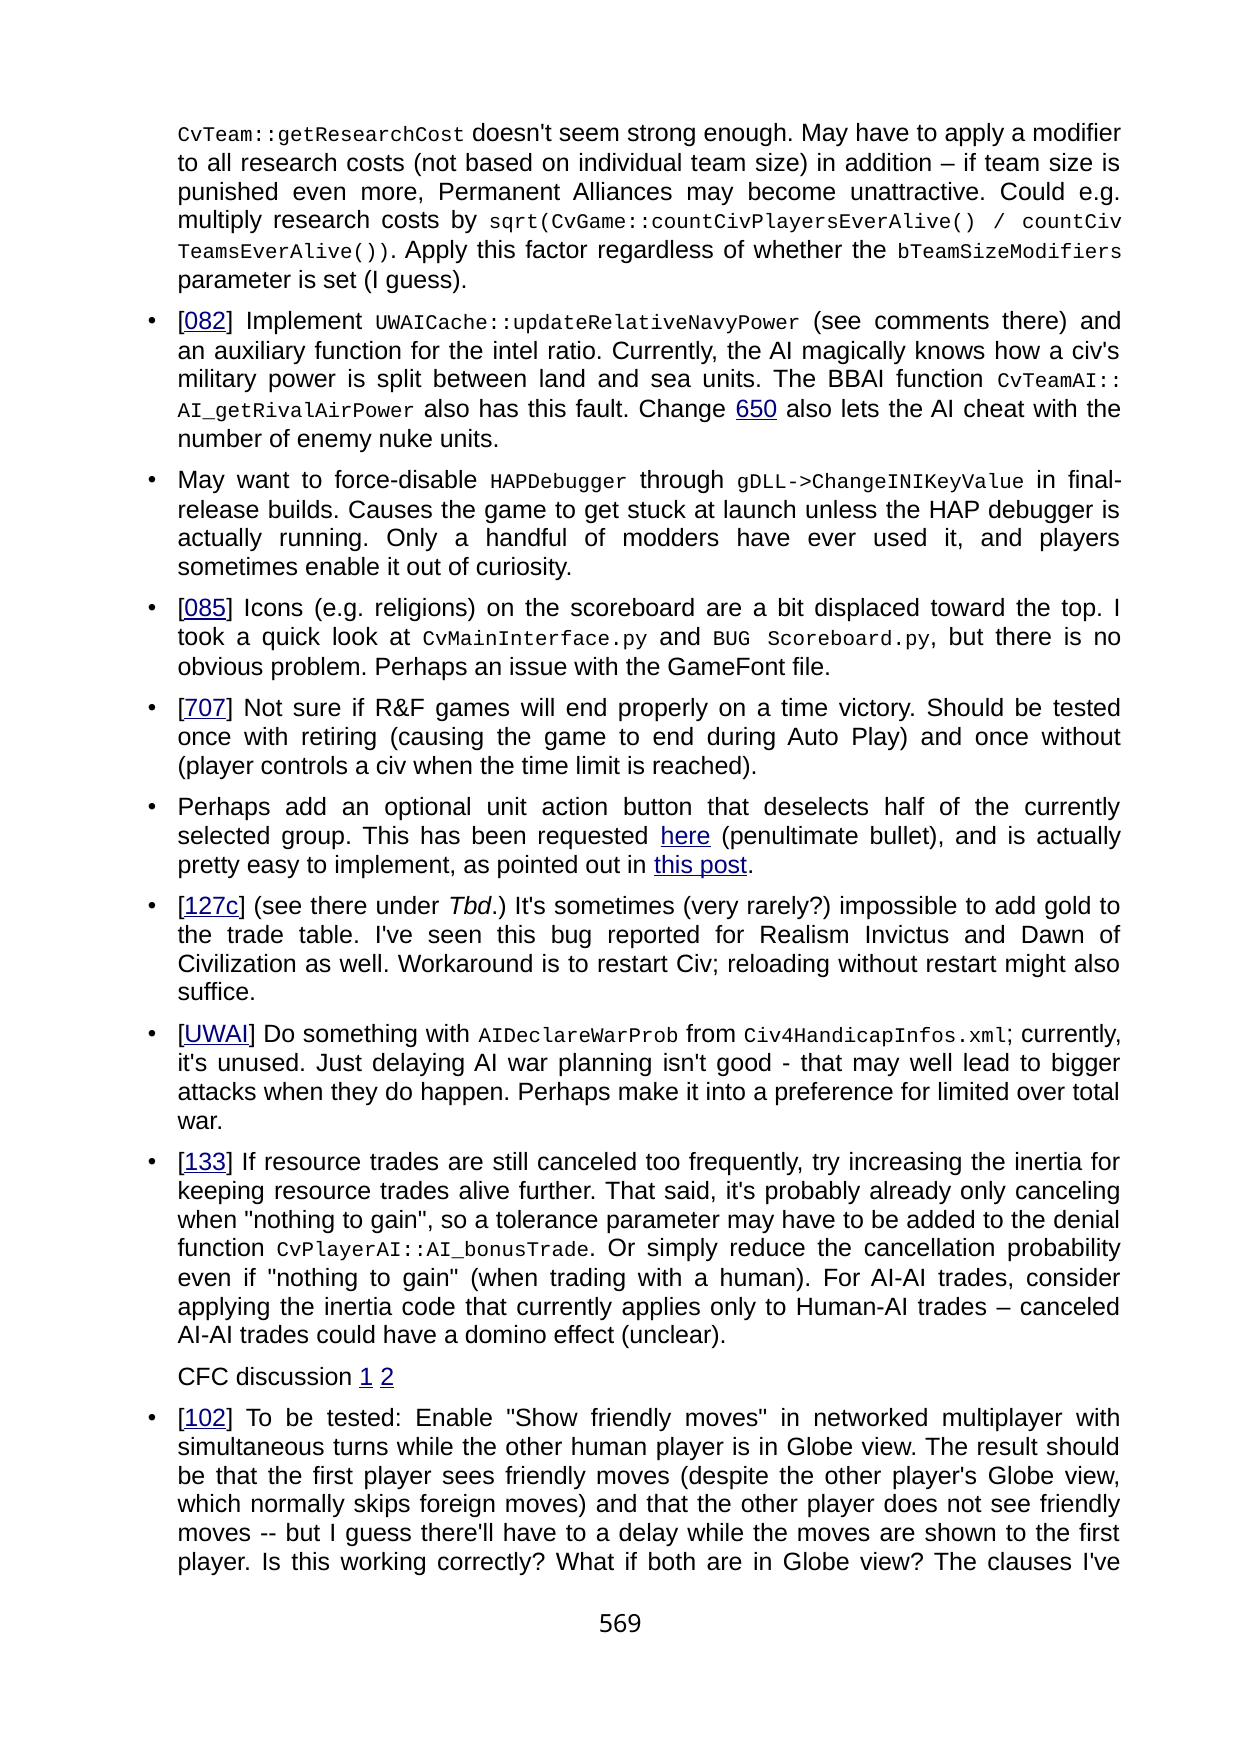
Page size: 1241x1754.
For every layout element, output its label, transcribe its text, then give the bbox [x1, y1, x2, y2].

list CvTeam::getResearchCost doesn't seem strong enough. May have to apply a modifier to all research costs (not based on individual team size) in addition – if team size is punished even more, Permanent Alliances may become unattractive. Could e.g. multiply research costs by sqrt(CvGame::countCivPlayersEverAlive() / countCiv TeamsEverAlive()). Apply this factor regardless of whether the bTeamSizeModifiers parameter is set (I guess). [148, 118, 1122, 293]
list [133] If resource trades are still canceled too frequently, try increasing the inertia for keeping resource trades alive further. That said, it's probably already only canceling when "nothing to gain", so a tolerance parameter may have to be added to the denial function CvPlayerAI::AI_bonusTrade. Or simply reduce the cancellation probability even if "nothing to gain" (when trading with a human). For AI-AI trades, consider applying the inertia code that currently applies only to Human-AI trades – canceled AI-AI trades could have a domino effect (unclear). [148, 1147, 1122, 1349]
list Perhaps add an optional unit action button that deselects half of the currently selected group. This has been requested here (penultimate bullet), and is actually pretty easy to implement, as pointed out in this post. [148, 792, 1122, 878]
list [082] Implement UWAICache::updateRelativeNavyPower (see comments there) and an auxiliary function for the intel ratio. Currently, the AI magically knows how a civ's military power is split between land and sea units. The BBAI function CvTeamAI:: AI_getRivalAirPower also has this fault. Change 650 also lets the AI cheat with the number of enemy nuke units. [148, 306, 1122, 452]
list [UWAI] Do something with AIDeclareWarProb from Civ4HandicapInfos.xml; currently, it's unused. Just delaying AI war planning isn't good - that may well lead to bigger attacks when they do happen. Perhaps make it into a preference for limited over total war. [148, 1018, 1122, 1134]
list May want to force-disable HAPDebugger through gDLL->ChangeINIKeyValue in final-release builds. Causes the game to get stuck at launch unless the HAP debugger is actually running. Only a handful of modders have ever used it, and players sometimes enable it out of curiosity. [148, 465, 1122, 581]
list [707] Not sure if R&F games will end properly on a time victory. Should be tested once with retiring (causing the game to end during Auto Play) and once without (player controls a civ when the time limit is reached). [148, 693, 1122, 779]
list [102] To be tested: Enable "Show friendly moves" in networked multiplayer with simultaneous turns while the other human player is in Globe view. The result should be that the first player sees friendly moves (despite the other player's Globe view, which normally skips foreign moves) and that the other player does not see friendly moves -- but I guess there'll have to a delay while the moves are shown to the first player. Is this working correctly? What if both are in Globe view? The clauses I've [148, 1403, 1122, 1576]
list CFC discussion 1 2 [148, 1362, 1122, 1391]
list [085] Icons (e.g. religions) on the scoreboard are a bit displaced toward the top. I took a quick look at CvMainInterface.py and BUG Scoreboard.py, but there is no obvious problem. Perhaps an issue with the GameFont file. [148, 593, 1122, 681]
list [127c] (see there under Tbd.) It's sometimes (very rarely?) impossible to add gold to the trade table. I've seen this bug reported for Realism Invictus and Dawn of Civilization as well. Workaround is to restart Civ; reloading without restart might also suffice. [148, 891, 1122, 1006]
